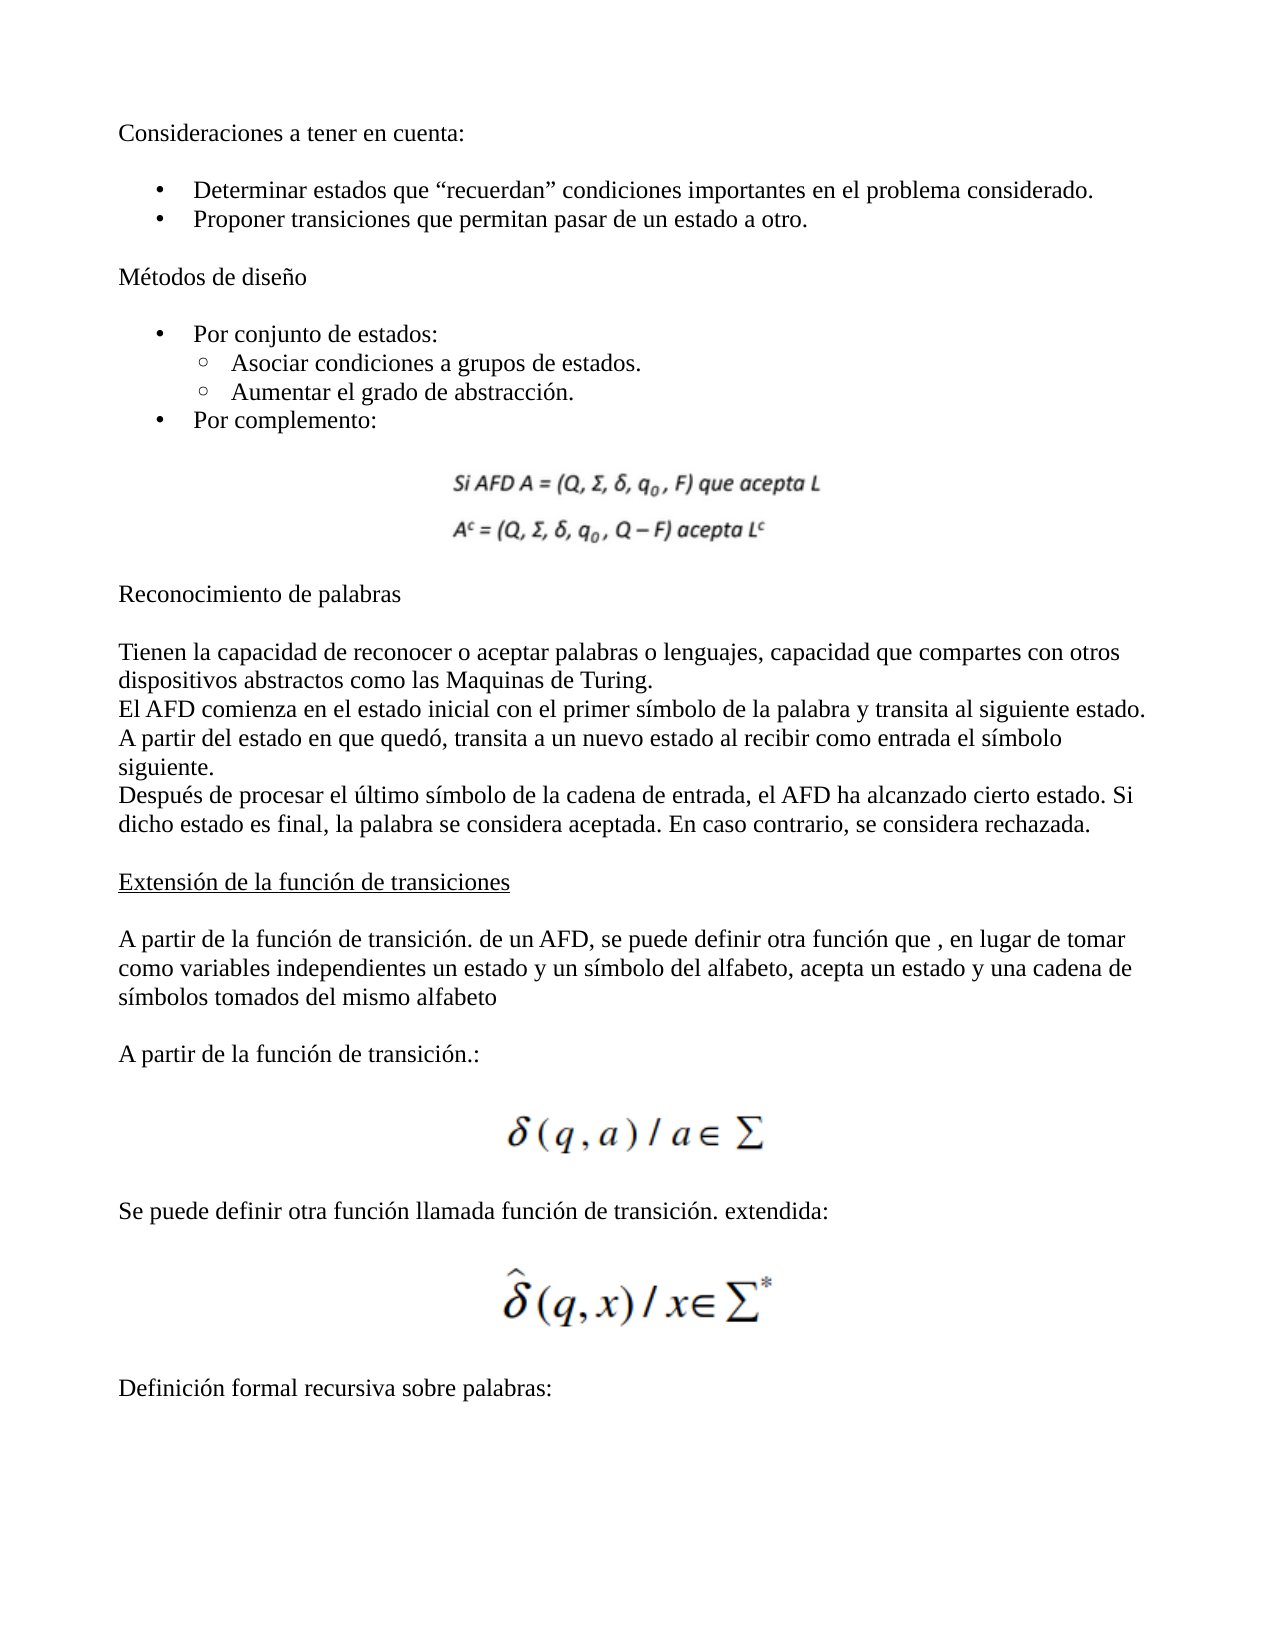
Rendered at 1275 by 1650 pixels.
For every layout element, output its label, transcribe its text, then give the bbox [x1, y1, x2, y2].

text Definición formal recursiva sobre palabras: [118, 1373, 1157, 1402]
text Tienen la capacidad de reconocer o aceptar palabras o lenguajes, capacidad que compartes con otros dispositivos abstractos como las Maquinas de Turing. [118, 637, 1157, 694]
list Aumentar el grado de abstracción. [193, 377, 1157, 406]
list Por complemento: [156, 406, 1157, 434]
picture [449, 463, 826, 551]
text A partir de la función de transición. de un AFD, se puede definir otra función que , en lugar de tomar como variables independientes un estado y un símbolo del alfabeto, acepta un estado y una cadena de símbolos tomados del mismo alfabeto [118, 924, 1157, 1011]
text Extensión de la función de transiciones [118, 867, 1157, 896]
text Reconocimiento de palabras [118, 579, 1157, 608]
text Consideraciones a tener en cuenta: [118, 118, 1157, 147]
text A partir de la función de transición.: [118, 1039, 1157, 1068]
list Determinar estados que “recuerdan” condiciones importantes en el problema considerado. [156, 176, 1157, 204]
list Proponer transiciones que permitan pasar de un estado a otro. [156, 204, 1157, 233]
list Por conjunto de estados: [156, 319, 1157, 348]
text Se puede definir otra función llamada función de transición. extendida: [118, 1196, 1157, 1225]
text El AFD comienza en el estado inicial con el primer símbolo de la palabra y transita al siguiente estado. [118, 694, 1157, 723]
picture [494, 1253, 781, 1344]
picture [503, 1096, 772, 1168]
text A partir del estado en que quedó, transita a un nuevo estado al recibir como entrada el símbolo siguiente. [118, 723, 1157, 781]
text Después de procesar el último símbolo de la cadena de entrada, el AFD ha alcanzado cierto estado. Si dicho estado es final, la palabra se considera aceptada. En caso contrario, se considera rechazada. [118, 781, 1157, 838]
text Métodos de diseño [118, 262, 1157, 291]
list Asociar condiciones a grupos de estados. [193, 348, 1157, 377]
